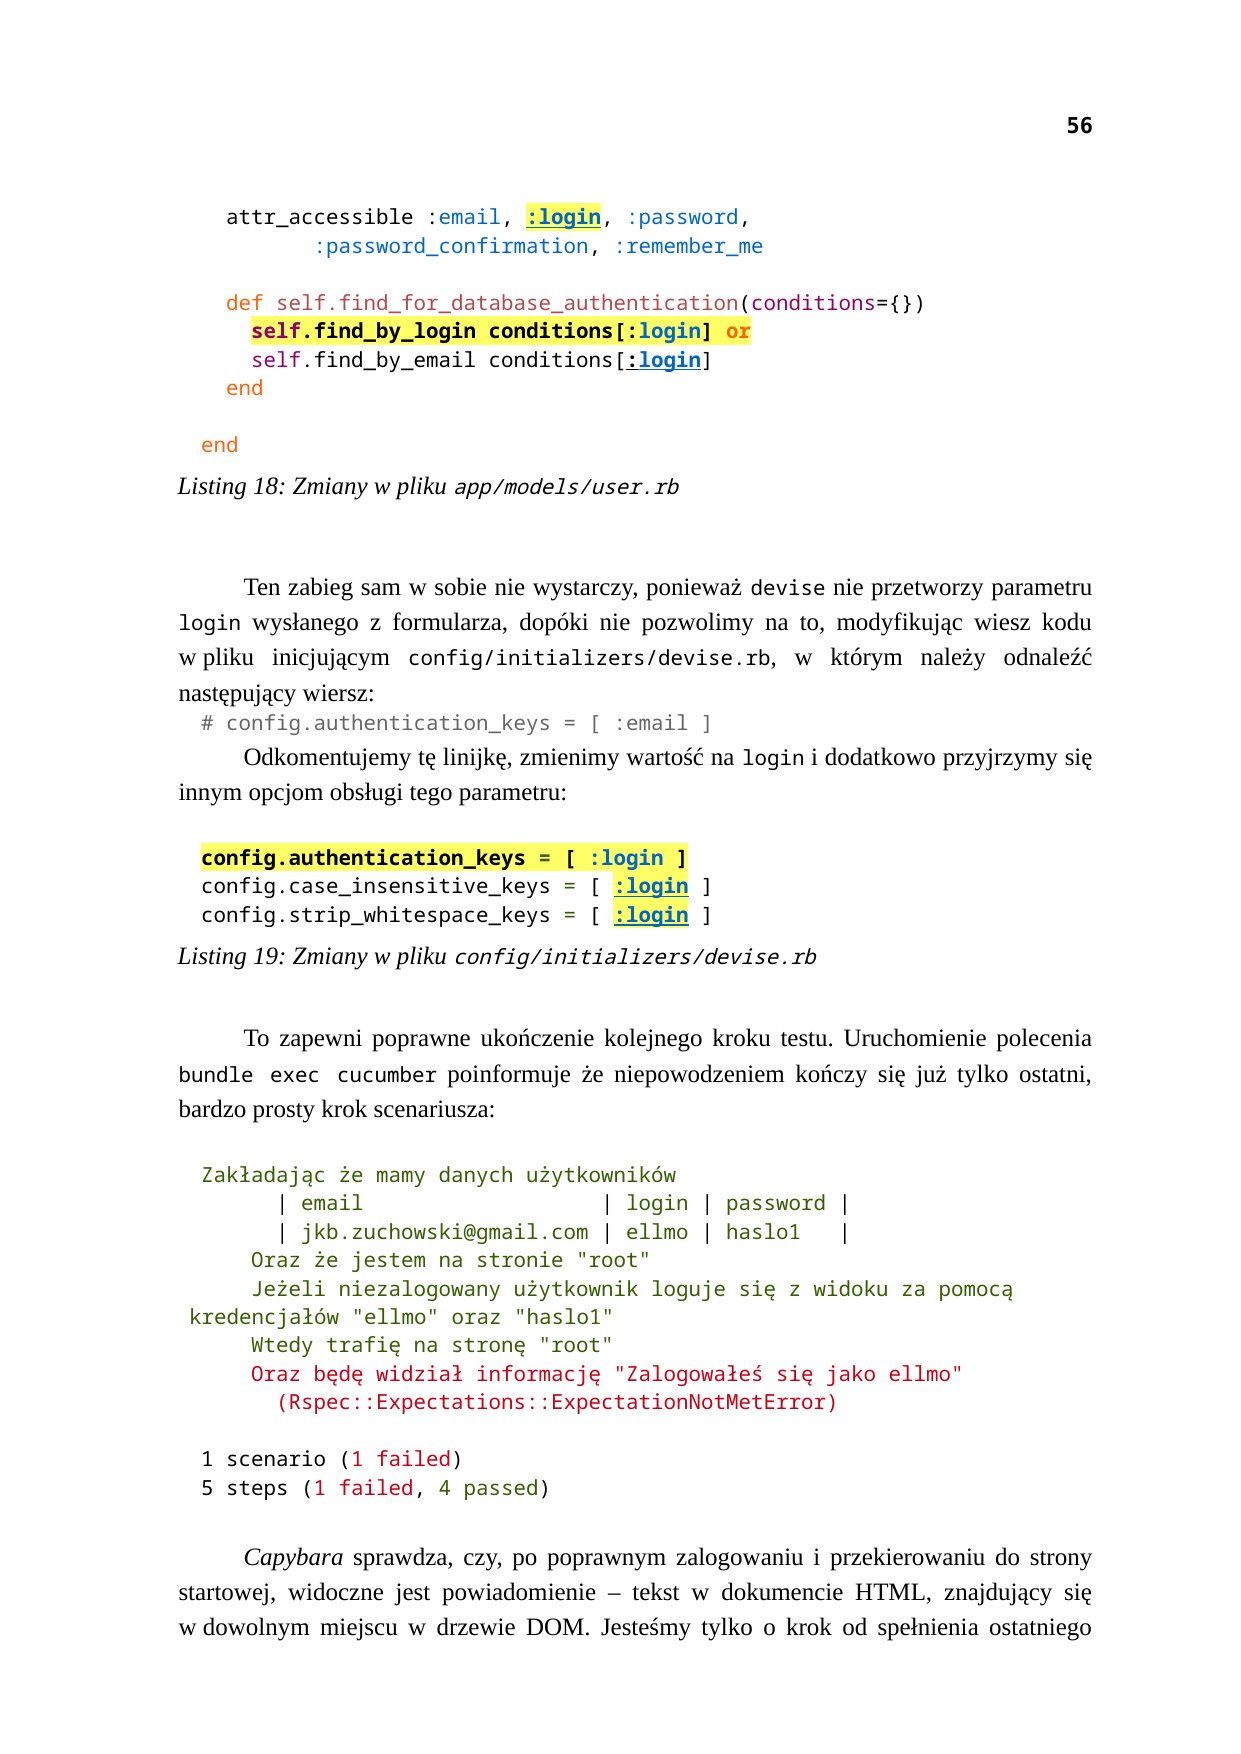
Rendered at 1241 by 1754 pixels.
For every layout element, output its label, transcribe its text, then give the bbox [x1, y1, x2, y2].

table_header config.authentication_keys = [ :login ] config.case_insensitive_keys = [ :login ] config.strip_whitespace_keys = [ :login ] [177, 843, 1093, 928]
text Odkomentujemy tę linijkę, zmienimy wartość na login i dodatkowo przyjrzymy się innym opcjom obsługi tego parametru: [178, 737, 1093, 808]
text Ten zabieg sam w sobie nie wystarczy, ponieważ devise nie przetworzy parametru login wysłanego z formularza, dopóki nie pozwolimy na to, modyfikując wiesz kodu w pliku inicjującym config/initializers/devise.rb, w którym należy odnaleźć następujący wiersz: [178, 567, 1093, 708]
list Listing 19: Zmiany w pliku config/initializers/devise.rb [177, 941, 1093, 970]
list Listing 18: Zmiany w pliku app/models/user.rb [177, 471, 1093, 500]
text Capybara sprawdza, czy, po poprawnym zalogowaniu i przekierowaniu do strony startowej, widoczne jest powiadomienie – tekst w dokumencie HTML, znajdujący się w dowolnym miejscu w drzewie DOM. Jesteśmy tylko o krok od spełnienia ostatniego [178, 1537, 1093, 1643]
text To zapewni poprawne ukończenie kolejnego kroku testu. Uruchomienie polecenia bundle exec cucumber poinformuje że niepowodzeniem kończy się już tylko ostatni, bardzo prosty krok scenariusza: [178, 1018, 1093, 1124]
table_header Zakładając że mamy danych użytkowników | email | login | password | | jkb.zuchowski@gmail.com | ellmo | haslo1 | Oraz że jestem na stronie "root" Jeżeli niezalogowany użytkownik loguje się z widoku za pomocą kredencjałów "ellmo" oraz "haslo1" Wtedy trafię na stronę "root" Oraz będę widział informację "Zalogowałeś się jako ellmo" (Rspec::Expectations::ExpectationNotMetError) 1 scenario (1 failed) 5 steps (1 failed, 4 passed) [177, 1160, 1093, 1501]
table_header # config.authentication_keys = [ :email ] [177, 708, 1093, 737]
table_header attr_accessible :email, :login, :password, :password_confirmation, :remember_me def self.find_for_database_authentication(conditions={}) self.find_by_login conditions[:login] or self.find_by_email conditions[:login] end end [177, 174, 1093, 458]
